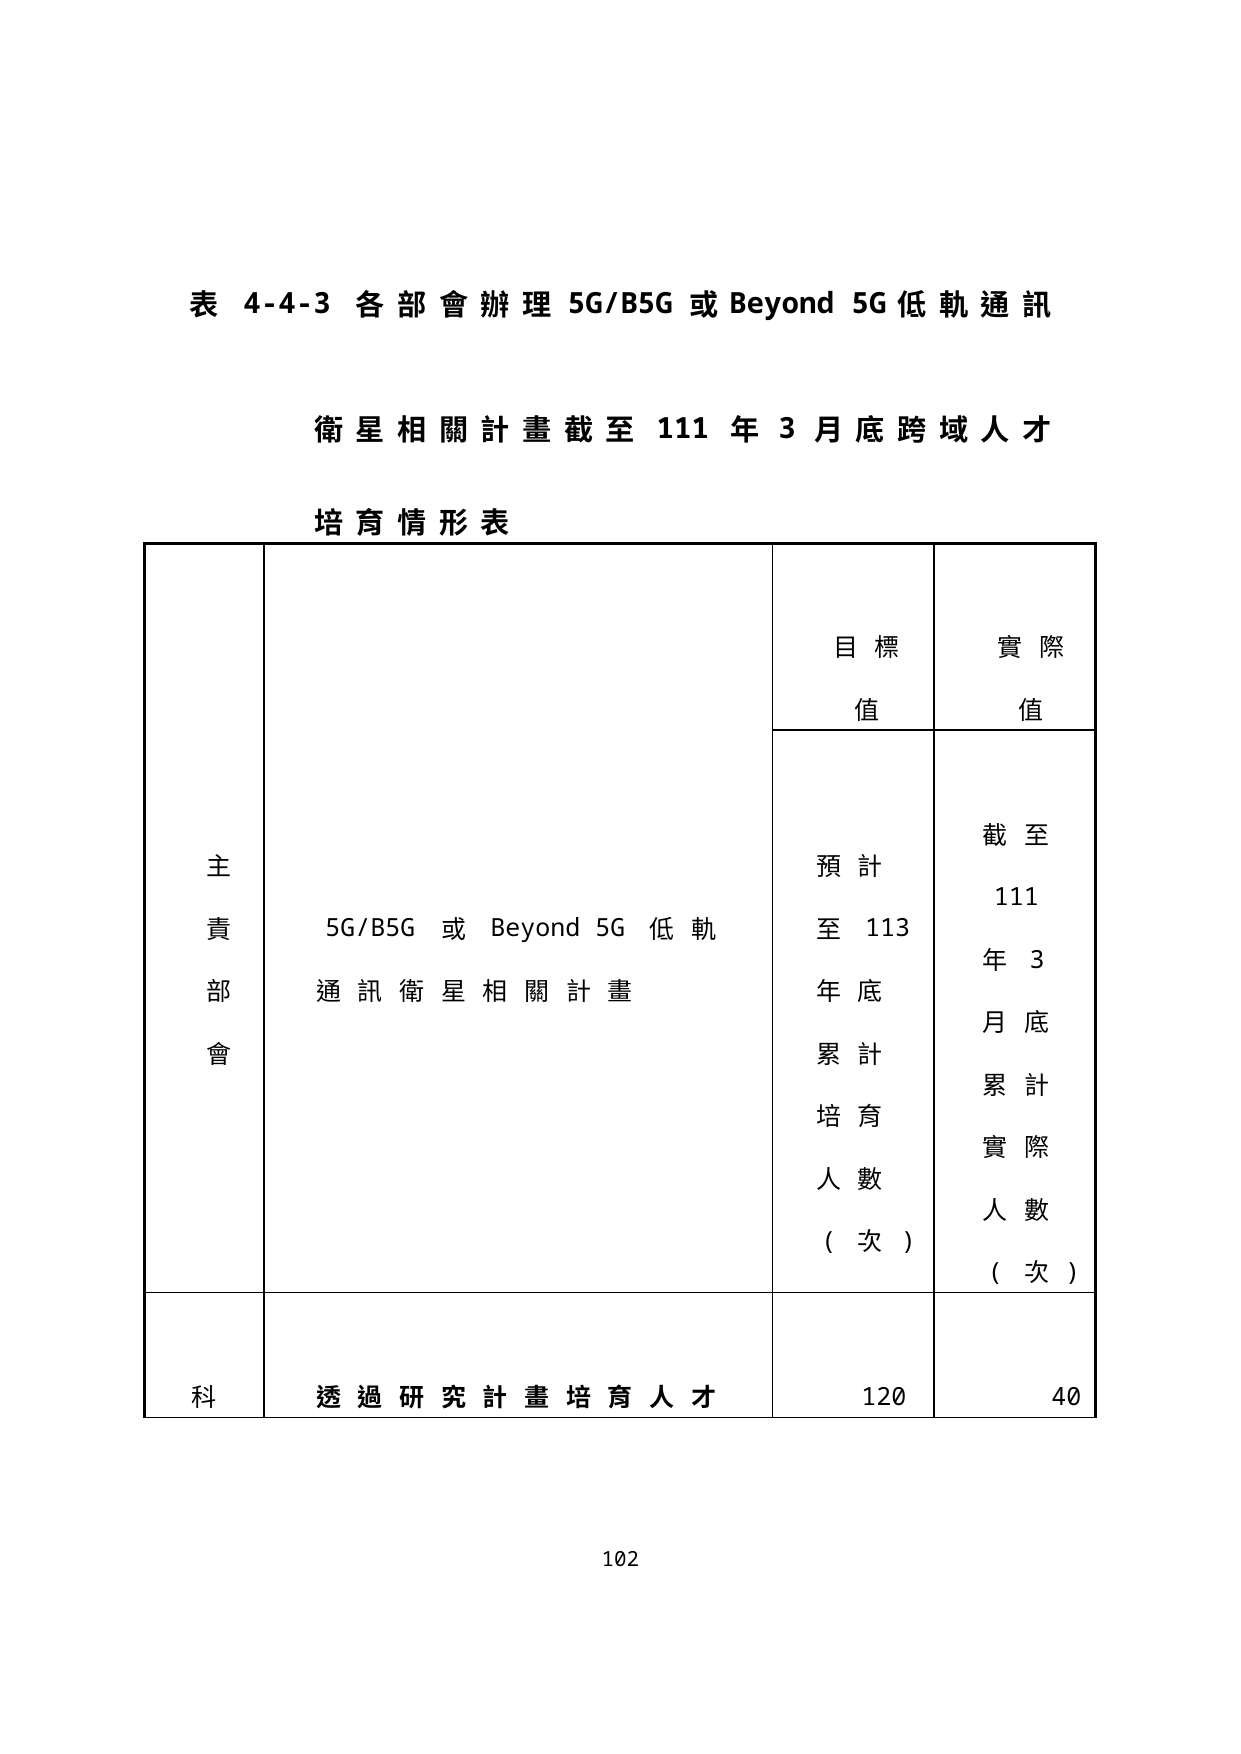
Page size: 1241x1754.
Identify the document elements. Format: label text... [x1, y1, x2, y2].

table_cell 120 [773, 1293, 933, 1417]
table_cell 截至111年3月底累計實際人數(次) [935, 731, 1094, 1292]
table_cell 40 [935, 1293, 1094, 1417]
table_cell 預計至113年底累計培育人數(次) [773, 731, 933, 1292]
table_cell 透過研究計畫培育人才 [265, 1293, 772, 1417]
table_header 主責部會 [146, 545, 263, 1292]
text 表4-4-3各部會辦理5G/B5G或Beyond 5G低軌通訊衛星相關計畫截至111年3月底跨域人才培育情形表 [149, 229, 1092, 542]
table_header 5G/B5G或Beyond 5G低軌通訊衛星相關計畫 [265, 545, 772, 1292]
table_cell 科 [146, 1293, 263, 1417]
table_header 目標值 [773, 545, 933, 729]
table_header 實際值 [935, 545, 1094, 729]
